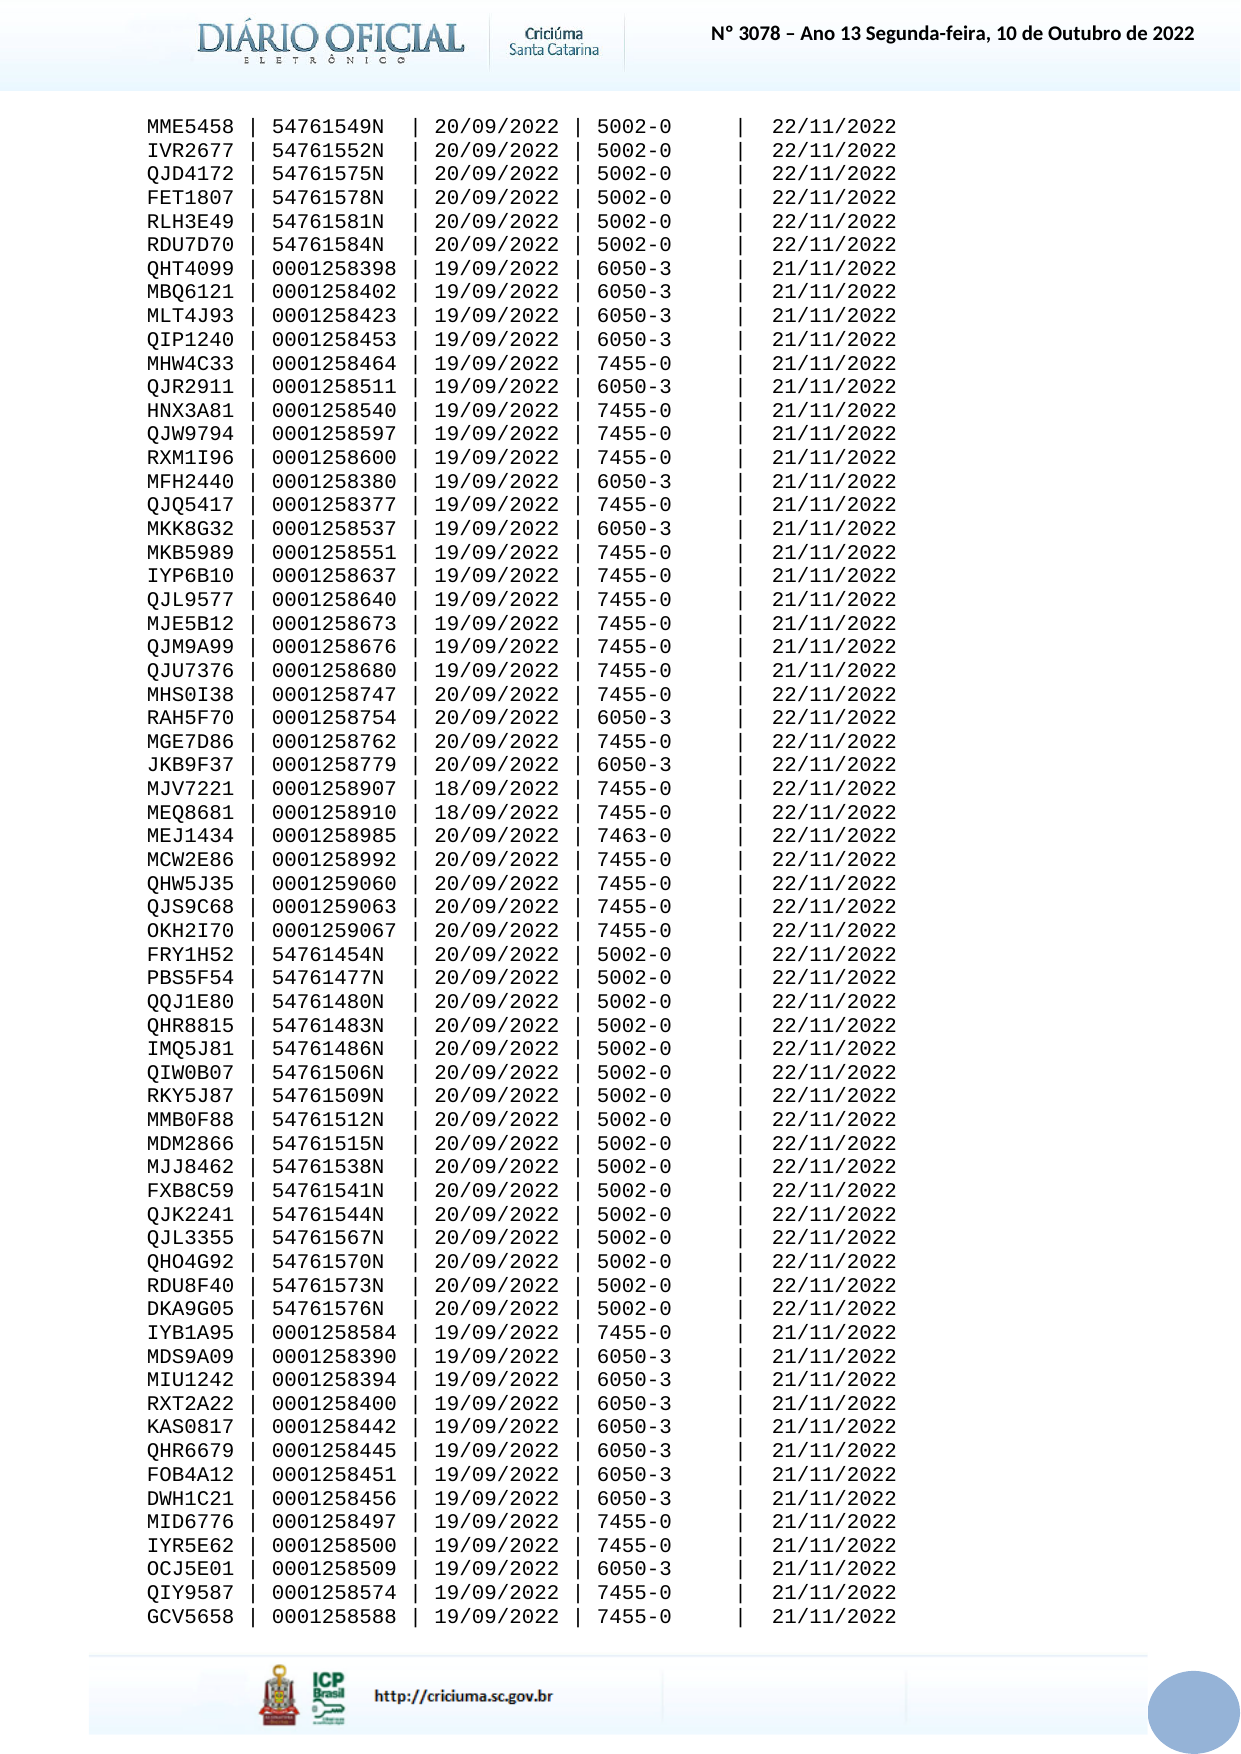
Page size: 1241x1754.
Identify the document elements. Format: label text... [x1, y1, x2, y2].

text QJW9794 | 0001258597 | 19/09/2022 | 7455-0 | 21/11/2022 [59, 423, 1167, 447]
text MJJ8462 | 54761538N | 20/09/2022 | 5002-0 | 22/11/2022 [59, 1156, 1167, 1180]
text MKK8G32 | 0001258537 | 19/09/2022 | 6050-3 | 21/11/2022 [59, 518, 1167, 542]
text KAS0817 | 0001258442 | 19/09/2022 | 6050-3 | 21/11/2022 [59, 1417, 1167, 1440]
text QHR8815 | 54761483N | 20/09/2022 | 5002-0 | 22/11/2022 [59, 1014, 1167, 1038]
text FRY1H52 | 54761454N | 20/09/2022 | 5002-0 | 22/11/2022 [59, 944, 1167, 967]
text MGE7D86 | 0001258762 | 20/09/2022 | 7455-0 | 22/11/2022 [59, 731, 1167, 754]
text QHT4099 | 0001258398 | 19/09/2022 | 6050-3 | 21/11/2022 [59, 258, 1167, 282]
text GCV5658 | 0001258588 | 19/09/2022 | 7455-0 | 21/11/2022 [59, 1606, 1167, 1629]
text QJL3355 | 54761567N | 20/09/2022 | 5002-0 | 22/11/2022 [59, 1227, 1167, 1251]
text MME5458 | 54761549N | 20/09/2022 | 5002-0 | 22/11/2022 [59, 116, 1167, 140]
text QJS9C68 | 0001259063 | 20/09/2022 | 7455-0 | 22/11/2022 [59, 896, 1167, 920]
text QIW0B07 | 54761506N | 20/09/2022 | 5002-0 | 22/11/2022 [59, 1062, 1167, 1086]
text MHW4C33 | 0001258464 | 19/09/2022 | 7455-0 | 21/11/2022 [59, 352, 1167, 376]
text QJR2911 | 0001258511 | 19/09/2022 | 6050-3 | 21/11/2022 [59, 376, 1167, 400]
text MJV7221 | 0001258907 | 18/09/2022 | 7455-0 | 22/11/2022 [59, 778, 1167, 802]
text JKB9F37 | 0001258779 | 20/09/2022 | 6050-3 | 22/11/2022 [59, 754, 1167, 778]
text MEQ8681 | 0001258910 | 18/09/2022 | 7455-0 | 22/11/2022 [59, 802, 1167, 825]
text RXM1I96 | 0001258600 | 19/09/2022 | 7455-0 | 21/11/2022 [59, 447, 1167, 471]
text FET1807 | 54761578N | 20/09/2022 | 5002-0 | 22/11/2022 [59, 187, 1167, 211]
text IVR2677 | 54761552N | 20/09/2022 | 5002-0 | 22/11/2022 [59, 140, 1167, 163]
text RDU8F40 | 54761573N | 20/09/2022 | 5002-0 | 22/11/2022 [59, 1275, 1167, 1298]
text QQJ1E80 | 54761480N | 20/09/2022 | 5002-0 | 22/11/2022 [59, 991, 1167, 1014]
text IYB1A95 | 0001258584 | 19/09/2022 | 7455-0 | 21/11/2022 [59, 1322, 1167, 1346]
text QJM9A99 | 0001258676 | 19/09/2022 | 7455-0 | 21/11/2022 [59, 636, 1167, 660]
text QHO4G92 | 54761570N | 20/09/2022 | 5002-0 | 22/11/2022 [59, 1251, 1167, 1275]
text IYP6B10 | 0001258637 | 19/09/2022 | 7455-0 | 21/11/2022 [59, 565, 1167, 589]
text MLT4J93 | 0001258423 | 19/09/2022 | 6050-3 | 21/11/2022 [59, 305, 1167, 329]
text DWH1C21 | 0001258456 | 19/09/2022 | 6050-3 | 21/11/2022 [59, 1487, 1167, 1511]
text IMQ5J81 | 54761486N | 20/09/2022 | 5002-0 | 22/11/2022 [59, 1038, 1167, 1062]
text MFH2440 | 0001258380 | 19/09/2022 | 6050-3 | 21/11/2022 [59, 471, 1167, 494]
text MKB5989 | 0001258551 | 19/09/2022 | 7455-0 | 21/11/2022 [59, 542, 1167, 565]
text OCJ5E01 | 0001258509 | 19/09/2022 | 6050-3 | 21/11/2022 [59, 1558, 1167, 1582]
text RXT2A22 | 0001258400 | 19/09/2022 | 6050-3 | 21/11/2022 [59, 1393, 1167, 1417]
text QJK2241 | 54761544N | 20/09/2022 | 5002-0 | 22/11/2022 [59, 1204, 1167, 1227]
text MHS0I38 | 0001258747 | 20/09/2022 | 7455-0 | 22/11/2022 [59, 683, 1167, 707]
text MDM2866 | 54761515N | 20/09/2022 | 5002-0 | 22/11/2022 [59, 1133, 1167, 1156]
text MCW2E86 | 0001258992 | 20/09/2022 | 7455-0 | 22/11/2022 [59, 849, 1167, 873]
text QIP1240 | 0001258453 | 19/09/2022 | 6050-3 | 21/11/2022 [59, 329, 1167, 352]
text RLH3E49 | 54761581N | 20/09/2022 | 5002-0 | 22/11/2022 [59, 211, 1167, 234]
text QHR6679 | 0001258445 | 19/09/2022 | 6050-3 | 21/11/2022 [59, 1440, 1167, 1464]
text OKH2I70 | 0001259067 | 20/09/2022 | 7455-0 | 22/11/2022 [59, 920, 1167, 944]
text MBQ6121 | 0001258402 | 19/09/2022 | 6050-3 | 21/11/2022 [59, 282, 1167, 305]
text IYR5E62 | 0001258500 | 19/09/2022 | 7455-0 | 21/11/2022 [59, 1535, 1167, 1558]
text MMB0F88 | 54761512N | 20/09/2022 | 5002-0 | 22/11/2022 [59, 1109, 1167, 1133]
text MJE5B12 | 0001258673 | 19/09/2022 | 7455-0 | 21/11/2022 [59, 613, 1167, 636]
text DKA9G05 | 54761576N | 20/09/2022 | 5002-0 | 22/11/2022 [59, 1298, 1167, 1322]
text FOB4A12 | 0001258451 | 19/09/2022 | 6050-3 | 21/11/2022 [59, 1464, 1167, 1487]
text QIY9587 | 0001258574 | 19/09/2022 | 7455-0 | 21/11/2022 [59, 1582, 1167, 1606]
text HNX3A81 | 0001258540 | 19/09/2022 | 7455-0 | 21/11/2022 [59, 400, 1167, 423]
text RKY5J87 | 54761509N | 20/09/2022 | 5002-0 | 22/11/2022 [59, 1086, 1167, 1109]
text QJQ5417 | 0001258377 | 19/09/2022 | 7455-0 | 21/11/2022 [59, 494, 1167, 518]
text PBS5F54 | 54761477N | 20/09/2022 | 5002-0 | 22/11/2022 [59, 967, 1167, 991]
text QHW5J35 | 0001259060 | 20/09/2022 | 7455-0 | 22/11/2022 [59, 873, 1167, 896]
text MIU1242 | 0001258394 | 19/09/2022 | 6050-3 | 21/11/2022 [59, 1369, 1167, 1393]
text QJD4172 | 54761575N | 20/09/2022 | 5002-0 | 22/11/2022 [59, 163, 1167, 187]
text RAH5F70 | 0001258754 | 20/09/2022 | 6050-3 | 22/11/2022 [59, 707, 1167, 731]
text QJU7376 | 0001258680 | 19/09/2022 | 7455-0 | 21/11/2022 [59, 660, 1167, 683]
text FXB8C59 | 54761541N | 20/09/2022 | 5002-0 | 22/11/2022 [59, 1180, 1167, 1204]
text MEJ1434 | 0001258985 | 20/09/2022 | 7463-0 | 22/11/2022 [59, 825, 1167, 849]
text MID6776 | 0001258497 | 19/09/2022 | 7455-0 | 21/11/2022 [59, 1511, 1167, 1535]
text QJL9577 | 0001258640 | 19/09/2022 | 7455-0 | 21/11/2022 [59, 589, 1167, 613]
text RDU7D70 | 54761584N | 20/09/2022 | 5002-0 | 22/11/2022 [59, 234, 1167, 258]
text MDS9A09 | 0001258390 | 19/09/2022 | 6050-3 | 21/11/2022 [59, 1346, 1167, 1369]
